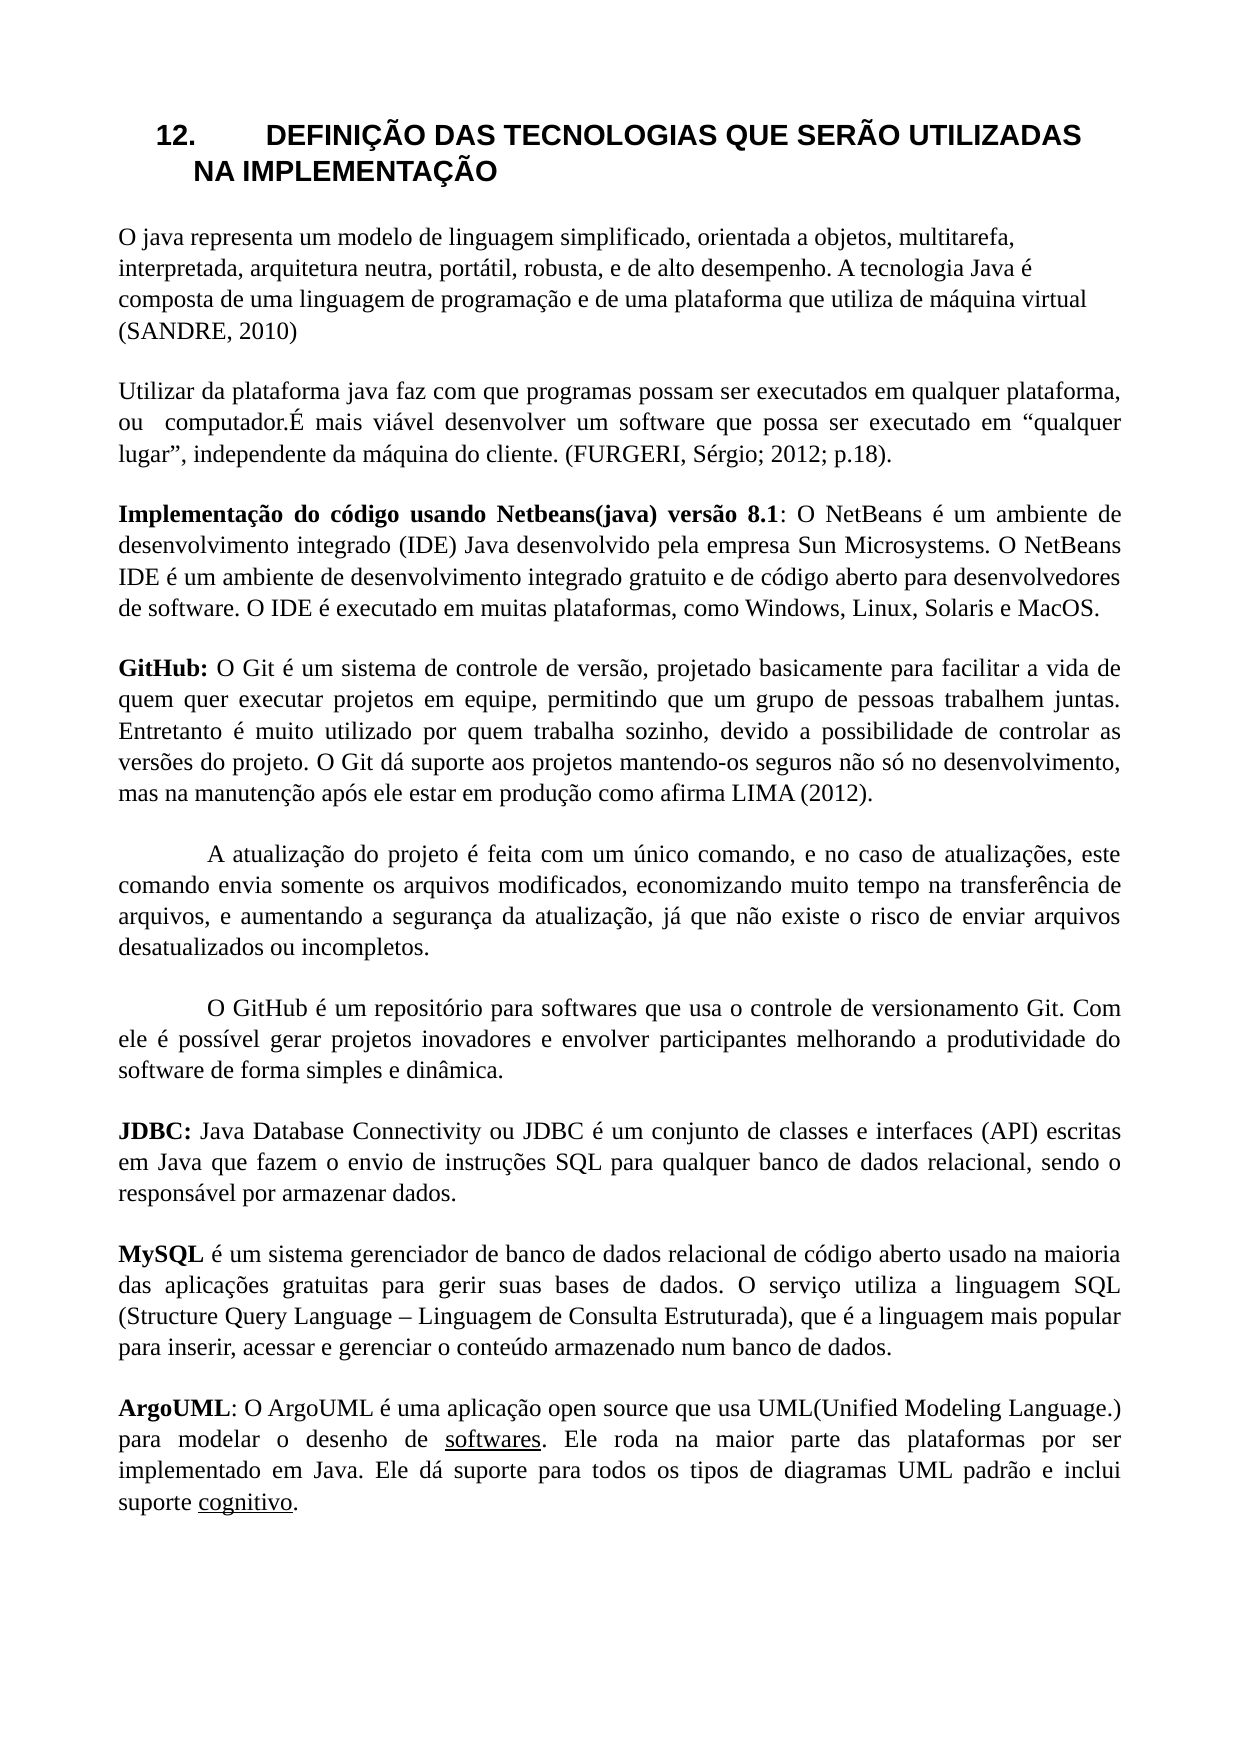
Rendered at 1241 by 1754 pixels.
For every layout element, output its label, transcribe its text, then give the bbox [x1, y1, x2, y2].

text Utilizar da plataforma java faz com que programas possam ser executados em qualquer plataforma, ou computador.É mais viável desenvolver um software que possa ser executado em “qualquer lugar”, independente da máquina do cliente. (FURGERI, Sérgio; 2012; p.18). [118, 374, 1122, 467]
text O GitHub é um repositório para softwares que usa o controle de versionamento Git. Com ele é possível gerar projetos inovadores e envolver participantes melhorando a produtividade do software de forma simples e dinâmica. [118, 990, 1122, 1084]
text Implementação do código usando Netbeans(java) versão 8.1: O NetBeans é um ambiente de desenvolvimento integrado (IDE) Java desenvolvido pela empresa Sun Microsystems. O NetBeans IDE é um ambiente de desenvolvimento integrado gratuito e de código aberto para desenvolvedores de software. O IDE é executado em muitas plataformas, como Windows, Linux, Solaris e MacOS. [118, 497, 1122, 622]
text O java representa um modelo de linguagem simplificado, orientada a objetos, multitarefa, interpretada, arquitetura neutra, portátil, robusta, e de alto desempenho. A tecnologia Java é composta de uma linguagem de programação e de uma plataforma que utiliza de máquina virtual (SANDRE, 2010) [118, 219, 1122, 344]
text JDBC: Java Database Connectivity ou JDBC é um conjunto de classes e interfaces (API) escritas em Java que fazem o envio de instruções SQL para qualquer banco de dados relacional, sendo o responsável por armazenar dados. [118, 1113, 1122, 1207]
text A atualização do projeto é feita com um único comando, e no caso de atualizações, este comando envia somente os arquivos modificados, economizando muito tempo na transferência de arquivos, e aumentando a segurança da atualização, já que não existe o risco de enviar arquivos desatualizados ou incompletos. [118, 836, 1122, 961]
text ArgoUML: O ArgoUML é uma aplicação open source que usa UML(Unified Modeling Language.) para modelar o desenho de softwares. Ele roda na maior parte das plataformas por ser implementado em Java. Ele dá suporte para todos os tipos de diagramas UML padrão e inclui suporte cognitivo. [118, 1390, 1122, 1515]
subtitle DEFINIÇÃO DAS TECNOLOGIAS QUE SERÃO UTILIZADAS NA IMPLEMENTAÇÃO [156, 118, 1122, 188]
text GitHub: O Git é um sistema de controle de versão, projetado basicamente para facilitar a vida de quem quer executar projetos em equipe, permitindo que um grupo de pessoas trabalhem juntas. Entretanto é muito utilizado por quem trabalha sozinho, devido a possibilidade de controlar as versões do projeto. O Git dá suporte aos projetos mantendo-os seguros não só no desenvolvimento, mas na manutenção após ele estar em produção como afirma LIMA (2012). [118, 651, 1122, 807]
text MySQL é um sistema gerenciador de banco de dados relacional de código aberto usado na maioria das aplicações gratuitas para gerir suas bases de dados. O serviço utiliza a linguagem SQL (Structure Query Language – Linguagem de Consulta Estruturada), que é a linguagem mais popular para inserir, acessar e gerenciar o conteúdo armazenado num banco de dados. [118, 1236, 1122, 1361]
